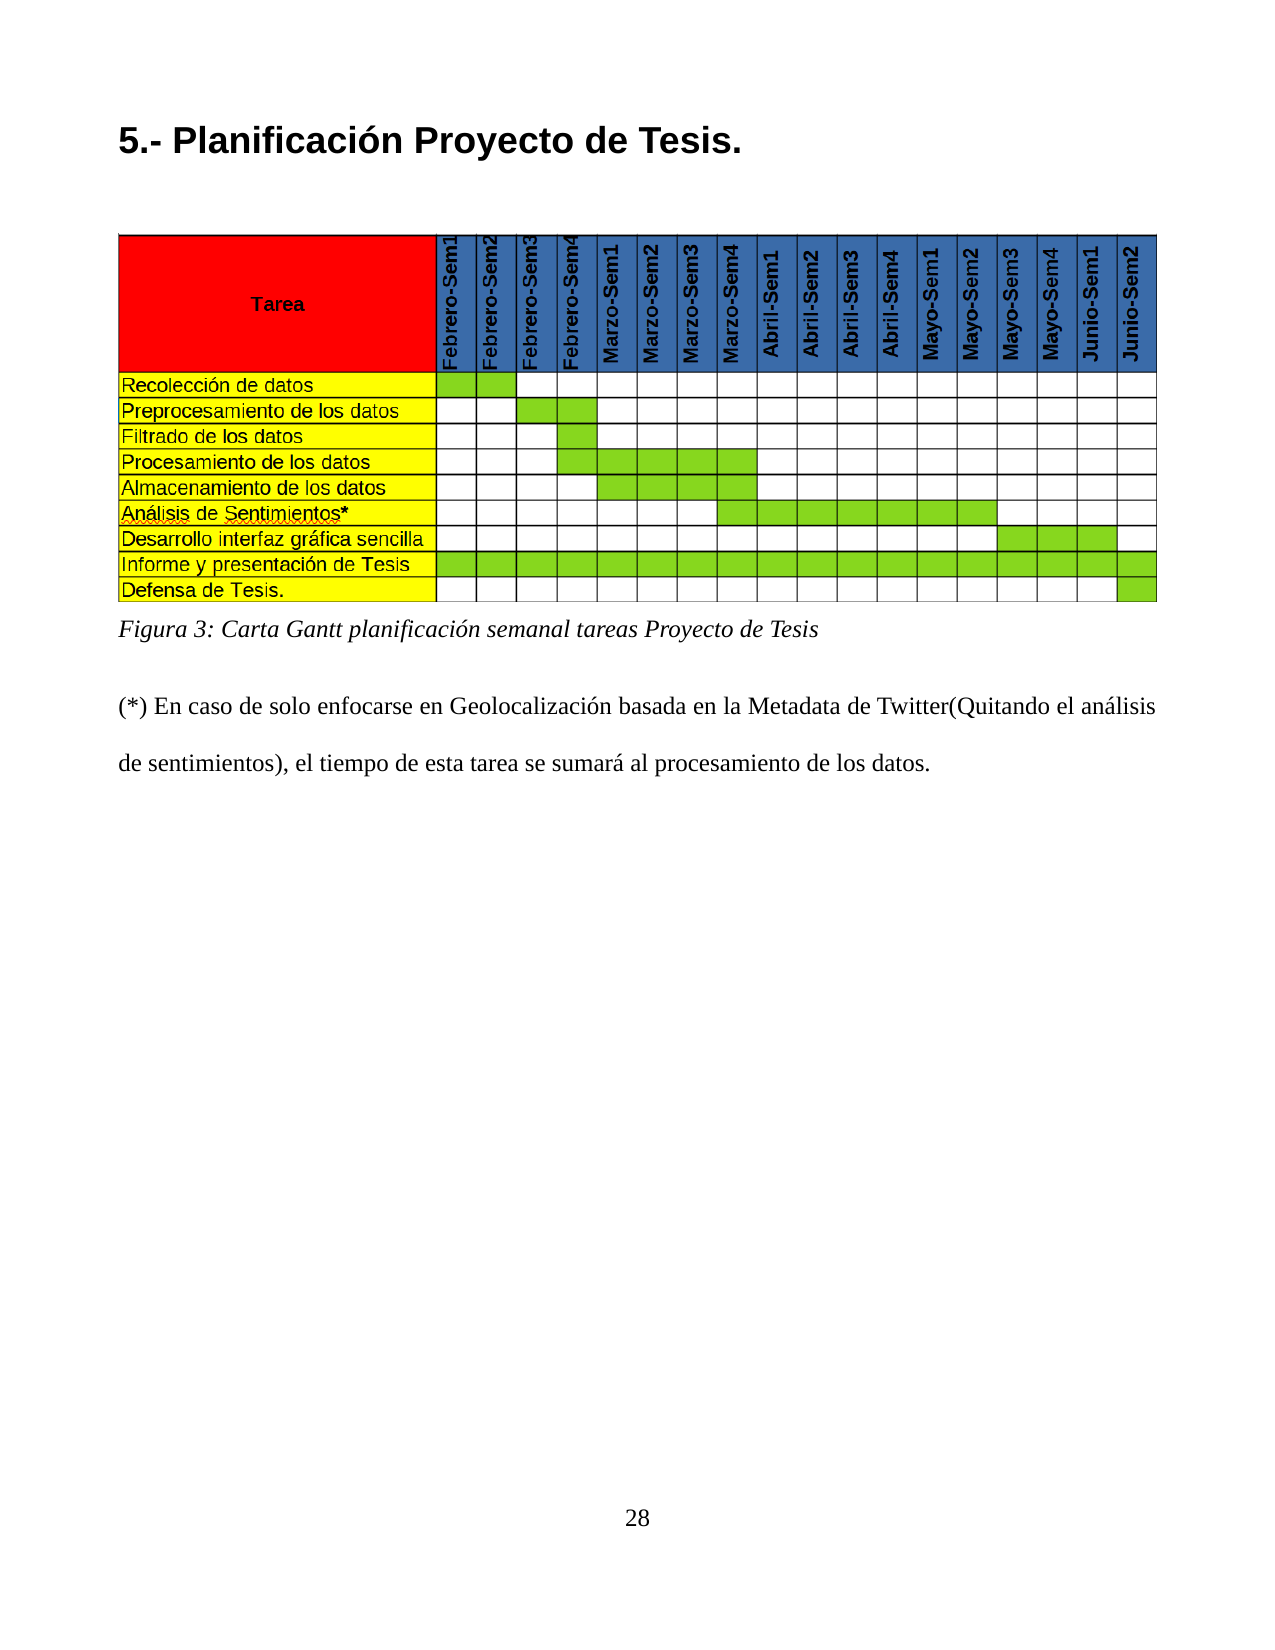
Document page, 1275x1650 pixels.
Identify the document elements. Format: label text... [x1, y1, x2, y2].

picture [118, 233, 1157, 602]
text [118, 221, 1157, 233]
subtitle 5.- Planificación Proyecto de Tesis. [118, 118, 1157, 161]
text (*) En caso de solo enfocarse en Geolocalización basada en la Metadata de Twitter(Quitando el análisis de sentimientos), el tiempo de esta tarea se sumará al procesamiento de los datos. [118, 643, 1157, 777]
text Figura 3: Carta Gantt planificación semanal tareas Proyecto de Tesis [118, 602, 1157, 643]
